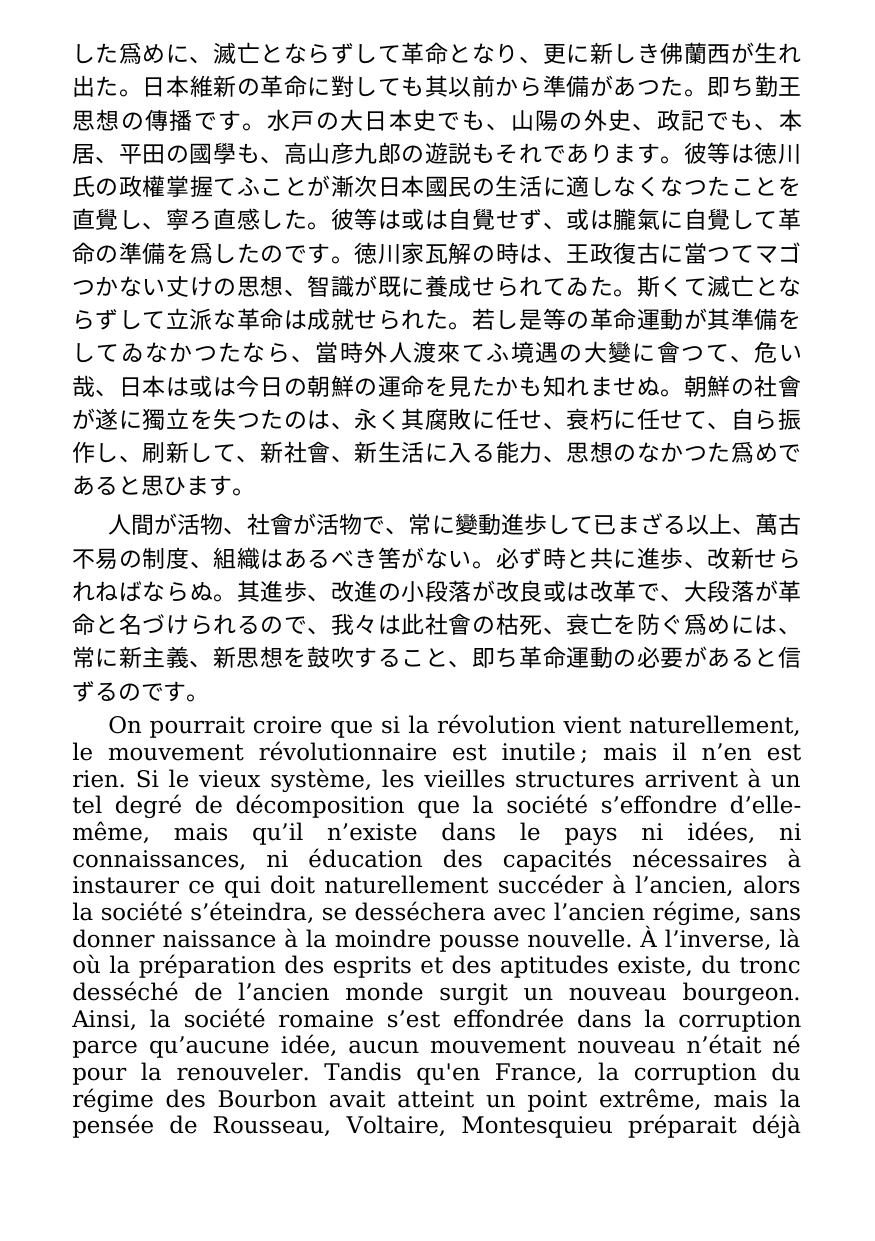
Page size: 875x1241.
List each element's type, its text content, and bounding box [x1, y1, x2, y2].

text On pourrait croire que si la révolution vient naturellement, le mouvement révolutionnaire est inutile ; mais il n’en est rien. Si le vieux système, les vieilles structures arrivent à un tel degré de décomposition que la société s’effondre d’elle-même, mais qu’il n’existe dans le pays ni idées, ni connaissances, ni éducation des capacités nécessaires à instaurer ce qui doit naturellement succéder à l’ancien, alors la société s’éteindra, se desséchera avec l’ancien régime, sans donner naissance à la moindre pousse nouvelle. À l’inverse, là où la préparation des esprits et des aptitudes existe, du tronc desséché de l’ancien monde surgit un nouveau bourgeon. Ainsi, la société romaine s’est effondrée dans la corruption parce qu’aucune idée, aucun mouvement nouveau n’était né pour la renouveler. Tandis qu'en France, la corruption du régime des Bourbon avait atteint un point extrême, mais la pensée de Rousseau, Voltaire, Montesquieu préparait déjà [72, 712, 802, 1139]
text した爲めに、滅亡とならずして革命となり、更に新しき佛蘭西が生れ出た。日本維新の革命に對しても其以前から準備があつた。即ち勤王思想の傳播です。水戸の大日本史でも、山陽の外史、政記でも、本居、平田の國學も、高山彦九郎の遊説もそれであります。彼等は徳川氏の政權掌握てふことが漸次日本國民の生活に適しなくなつたことを直覺し、寧ろ直感した。彼等は或は自覺せず、或は朧氣に自覺して革命の準備を爲したのです。徳川家瓦解の時は、王政復古に當つてマゴつかない丈けの思想、智識が既に養成せられてゐた。斯くて滅亡とならずして立派な革命は成就せられた。若し是等の革命運動が其準備をしてゐなかつたなら、當時外人渡來てふ境遇の大變に會つて、危い哉、日本は或は今日の朝鮮の運命を見たかも知れませぬ。朝鮮の社會が遂に獨立を失つたのは、永く其腐敗に任せ、衰朽に任せて、自ら振作し、刷新して、新社會、新生活に入る能力、思想のなかつた爲めであると思ひます。 [72, 36, 802, 501]
text 人間が活物、社會が活物で、常に變動進歩して已まざる以上、萬古不易の制度、組織はあるべき筈がない。必ず時と共に進歩、改新せられねばならぬ。其進歩、改進の小段落が改良或は改革で、大段落が革命と名づけられるので、我々は此社會の枯死、衰亡を防ぐ爲めには、常に新主義、新思想を鼓吹すること、即ち革命運動の必要があると信ずるのです。 [72, 507, 802, 707]
